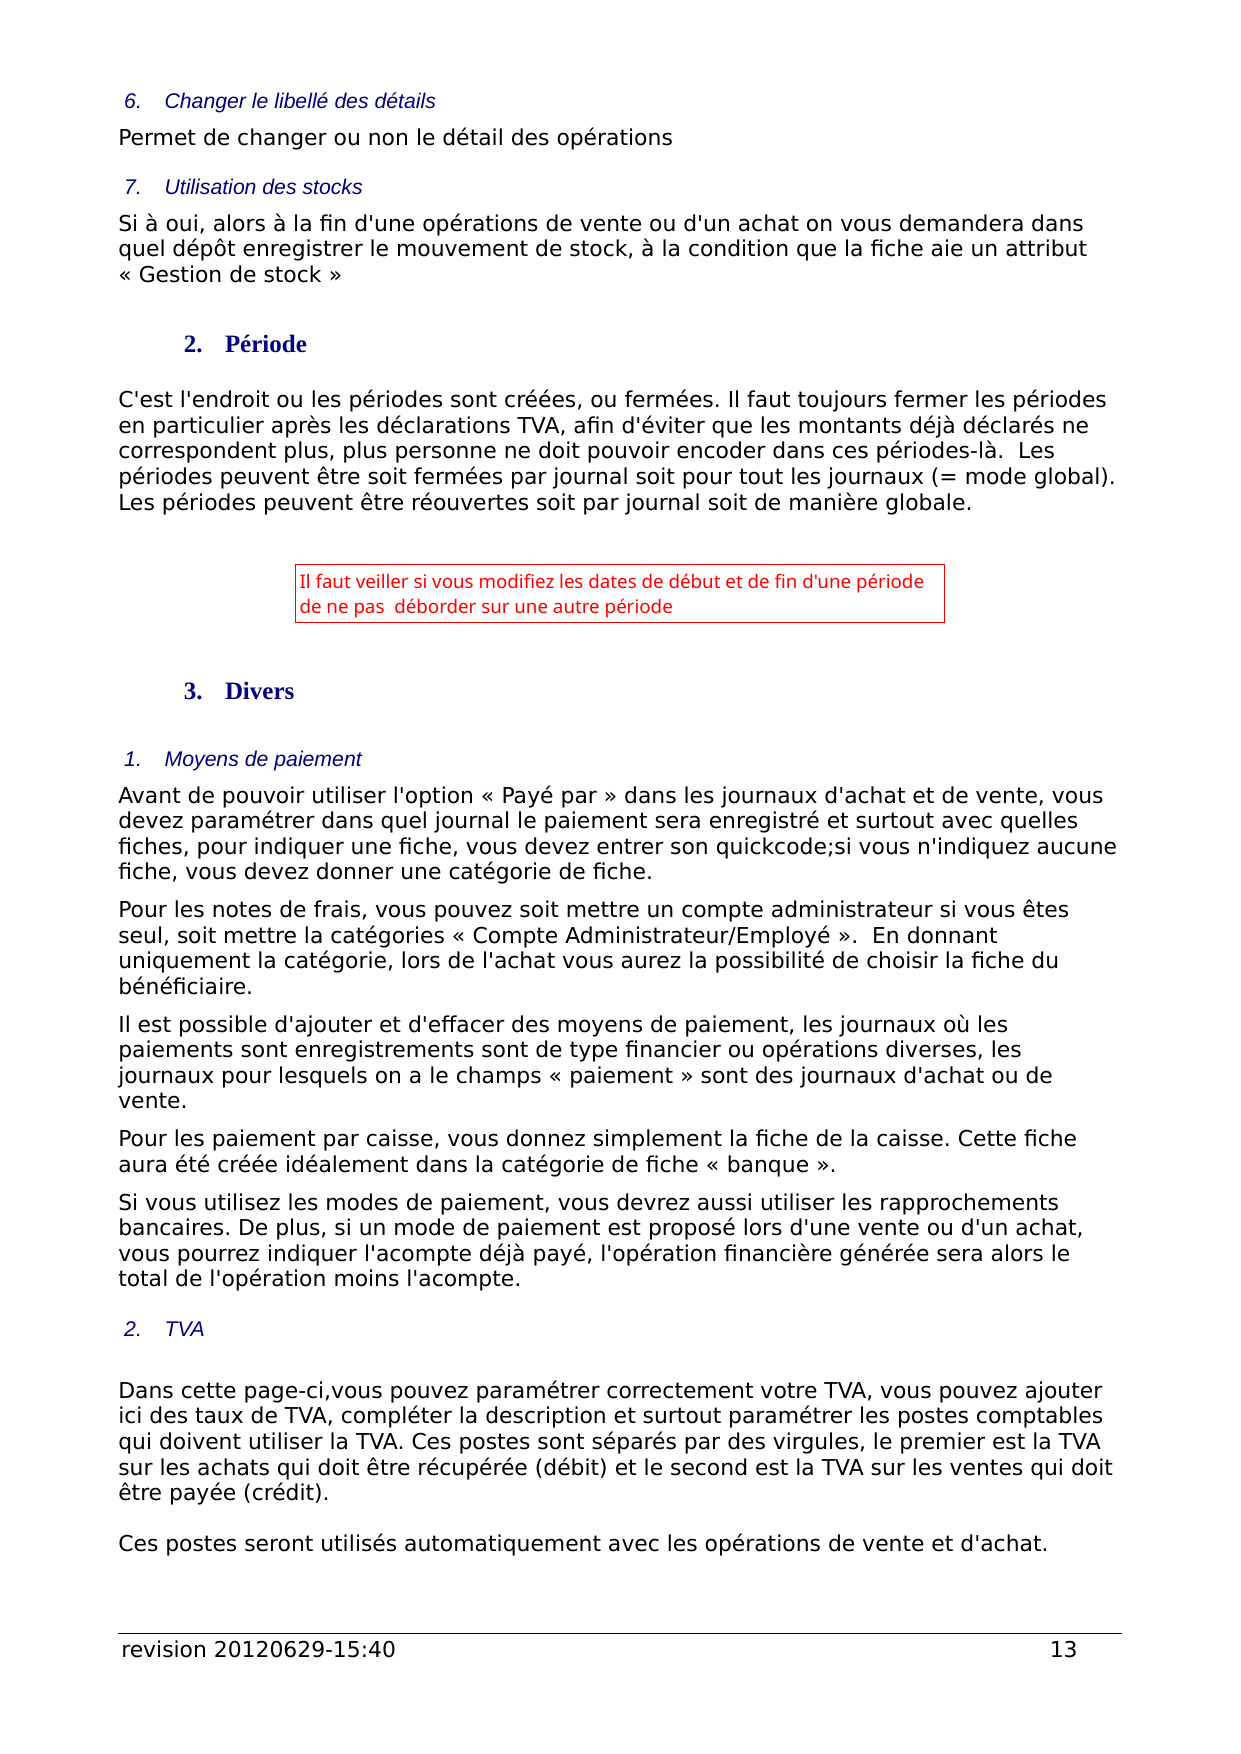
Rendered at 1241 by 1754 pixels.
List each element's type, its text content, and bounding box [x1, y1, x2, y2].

text Avant de pouvoir utiliser l'option « Payé par » dans les journaux d'achat et de vente, vous devez paramétrer dans quel journal le paiement sera enregistré et surtout avec quelles fiches, pour indiquer une fiche, vous devez entrer son quickcode;si vous n'indiquez aucune fiche, vous devez donner une catégorie de fiche. [118, 783, 1122, 885]
subtitle Période [177, 329, 1122, 358]
text Il est possible d'ajouter et d'effacer des moyens de paiement, les journaux où les paiements sont enregistrements sont de type financier ou opérations diverses, les journaux pour lesquels on a le champs « paiement » sont des journaux d'achat ou de vente. [118, 1012, 1122, 1114]
text C'est l'endroit ou les périodes sont créées, ou fermées. Il faut toujours fermer les périodes en particulier après les déclarations TVA, afin d'éviter que les montants déjà déclarés ne correspondent plus, plus personne ne doit pouvoir encoder dans ces périodes-là. Les périodes peuvent être soit fermées par journal soit pour tout les journaux (= mode global). Les périodes peuvent être réouvertes soit par journal soit de manière globale. [118, 388, 1122, 515]
subtitle Utilisation des stocks [118, 174, 1122, 199]
subtitle Divers [177, 676, 1122, 705]
text Permet de changer ou non le détail des opérations [118, 125, 1122, 150]
subtitle TVA [118, 1316, 1122, 1341]
text Dans cette page-ci,vous pouvez paramétrer correctement votre TVA, vous pouvez ajouter ici des taux de TVA, compléter la description et surtout paramétrer les postes comptables qui doivent utiliser la TVA. Ces postes sont séparés par des virgules, le premier est la TVA sur les achats qui doit être récupérée (débit) et le second est la TVA sur les ventes qui doit être payée (crédit). [118, 1378, 1122, 1506]
text Pour les notes de frais, vous pouvez soit mettre un compte administrateur si vous êtes seul, soit mettre la catégories « Compte Administrateur/Employé ». En donnant uniquement la catégorie, lors de l'achat vous aurez la possibilité de choisir la fiche du bénéficiaire. [118, 897, 1122, 999]
text Si vous utilisez les modes de paiement, vous devrez aussi utiliser les rapprochements bancaires. De plus, si un mode de paiement est proposé lors d'une vente ou d'un achat, vous pourrez indiquer l'acompte déjà payé, l'opération financière générée sera alors le total de l'opération moins l'acompte. [118, 1190, 1122, 1292]
text Si à oui, alors à la fin d'une opérations de vente ou d'un achat on vous demandera dans quel dépôt enregistrer le mouvement de stock, à la condition que la fiche aie un attribut « Gestion de stock » [118, 211, 1122, 287]
subtitle Changer le libellé des détails [118, 88, 1122, 113]
subtitle Moyens de paiement [118, 746, 1122, 771]
text Ces postes seront utilisés automatiquement avec les opérations de vente et d'achat. [118, 1531, 1122, 1557]
text Pour les paiement par caisse, vous donnez simplement la fiche de la caisse. Cette fiche aura été créée idéalement dans la catégorie de fiche « banque ». [118, 1126, 1122, 1177]
text Il faut veiller si vous modifiez les dates de début et de fin d'une période de ne pas déborder sur une autre période [296, 565, 944, 622]
